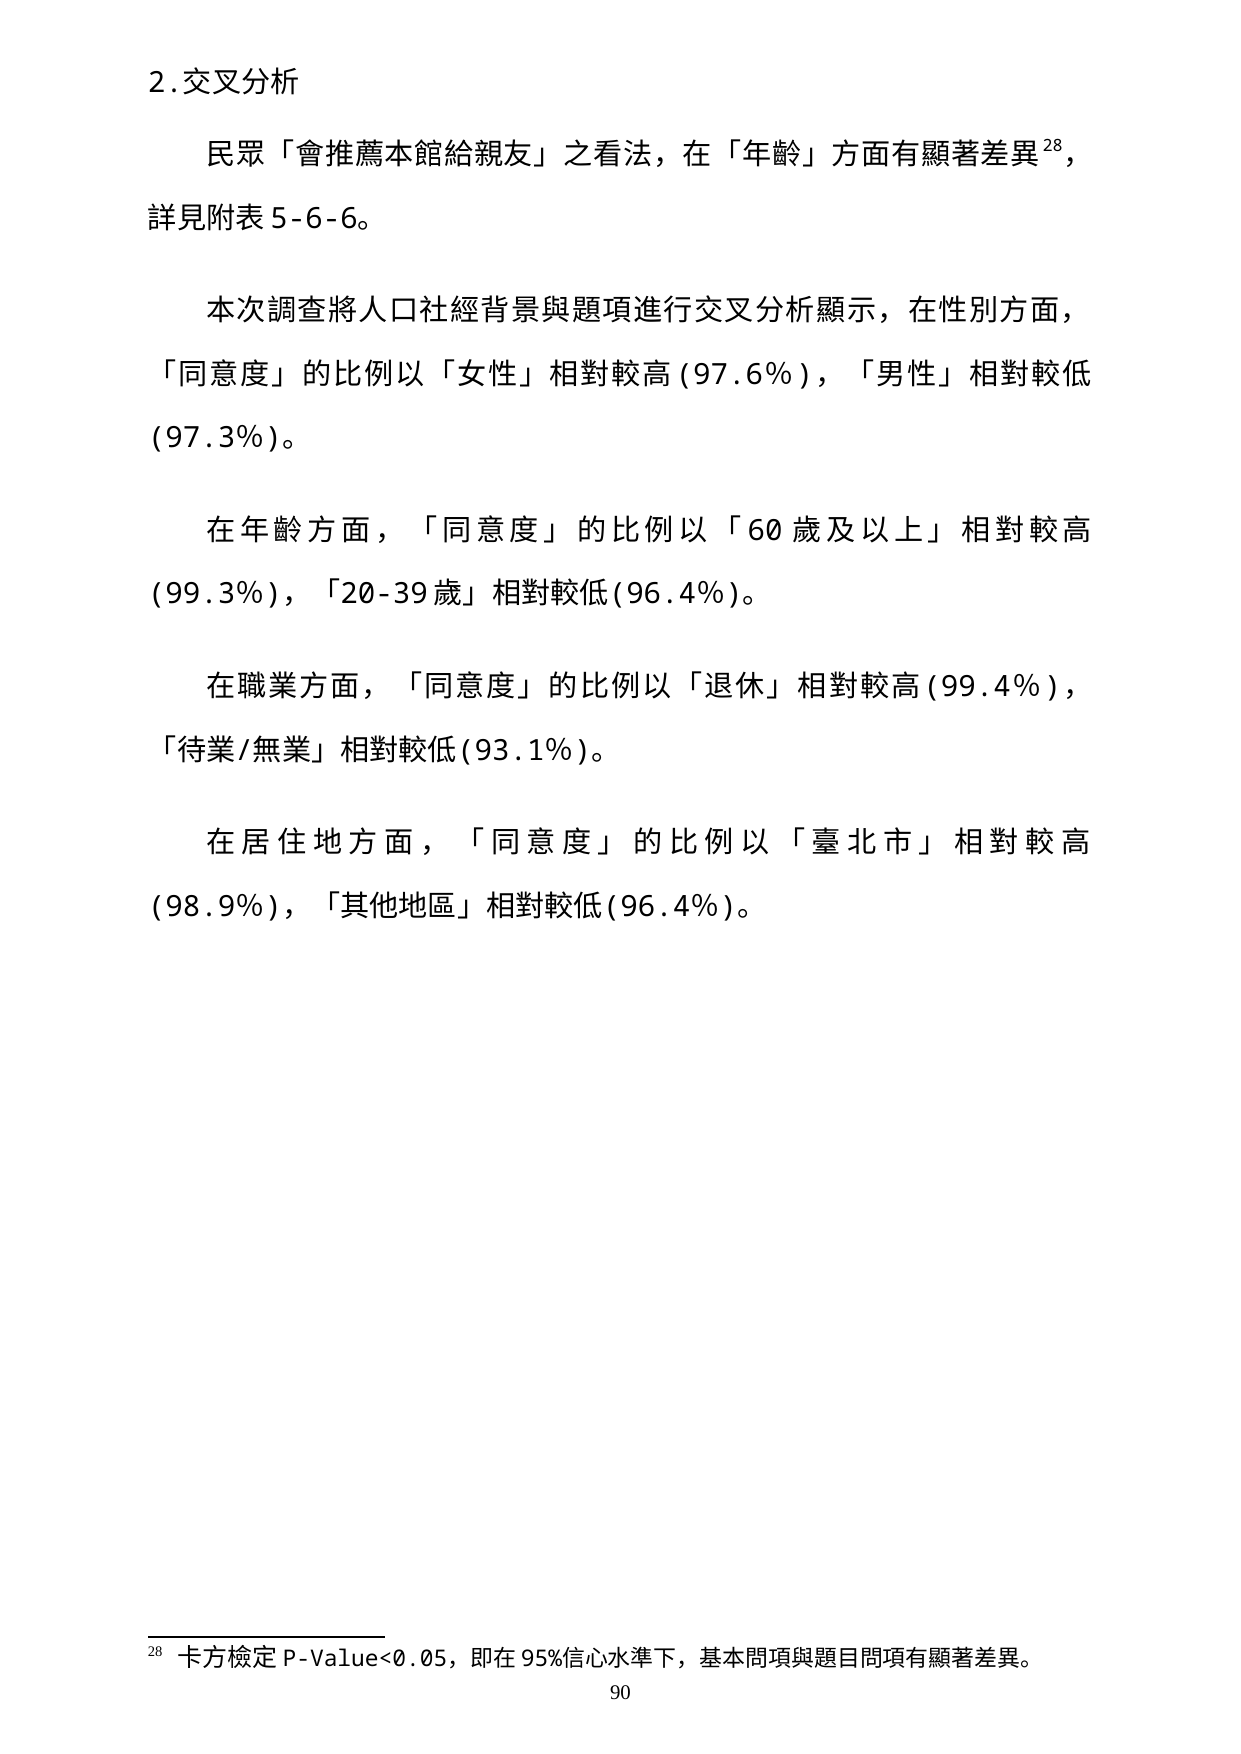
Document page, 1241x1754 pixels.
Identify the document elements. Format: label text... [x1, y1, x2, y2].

text 2.交叉分析 [148, 59, 1092, 101]
text 在年齡方面，「同意度」的比例以「60歲及以上」相對較高(99.3％)，「20-39歲」相對較低(96.4％)。 [148, 507, 1092, 612]
text 卡方檢定P-Value<0.05，即在95%信心水準下，基本問項與題目問項有顯著差異。 [148, 1643, 1092, 1672]
text 在職業方面，「同意度」的比例以「退休」相對較高(99.4％)，「待業/無業」相對較低(93.1％)。 [148, 663, 1092, 769]
text 民眾「會推薦本館給親友」之看法，在「年齡」方面有顯著差異，詳見附表5-6-6。 [148, 131, 1092, 237]
text 在居住地方面，「同意度」的比例以「臺北市」相對較高(98.9％)，「其他地區」相對較低(96.4％)。 [148, 819, 1092, 925]
text 本次調查將人口社經背景與題項進行交叉分析顯示，在性別方面，「同意度」的比例以「女性」相對較高(97.6％)，「男性」相對較低(97.3％)。 [148, 287, 1092, 456]
